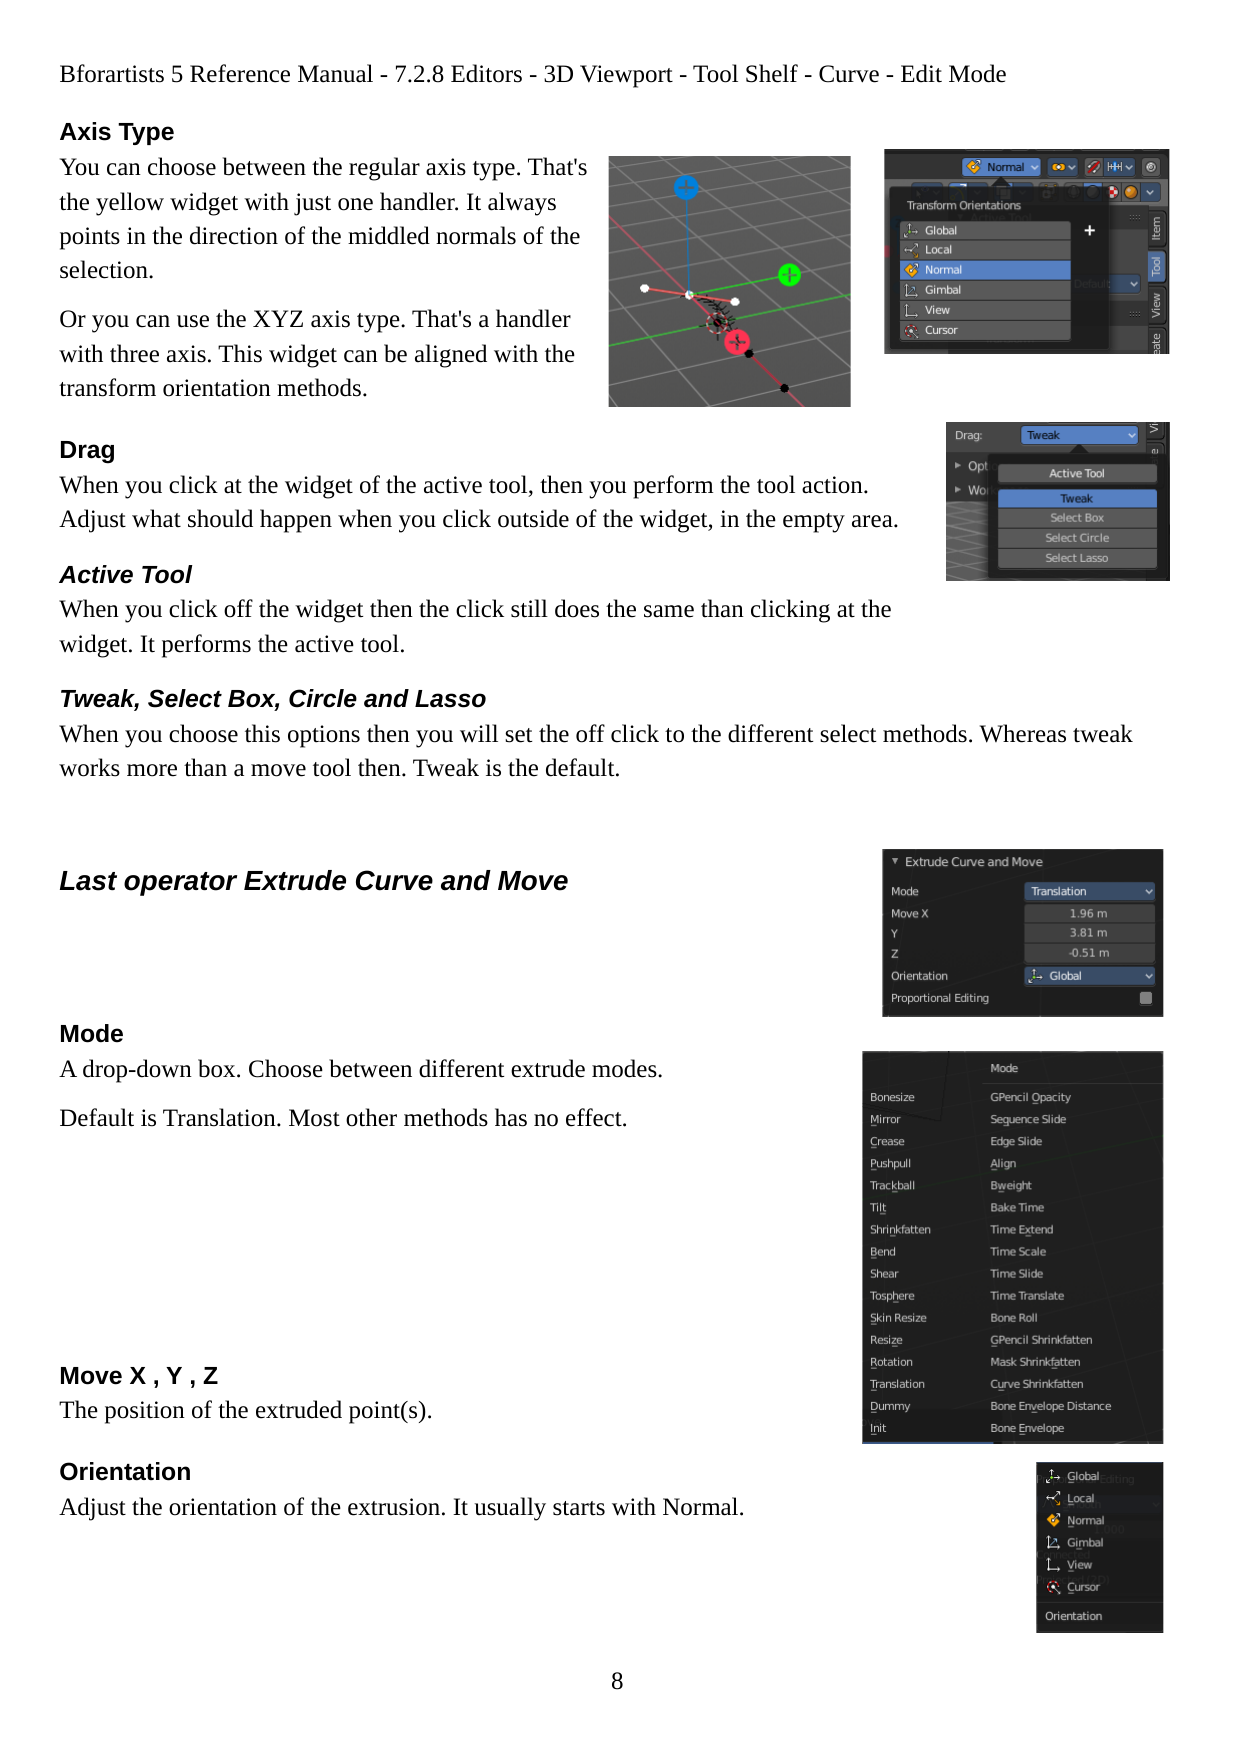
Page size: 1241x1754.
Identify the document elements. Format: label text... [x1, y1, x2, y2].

subtitle Tweak, Select Box, Circle and Lasso [59, 684, 1181, 713]
picture [1036, 1462, 1164, 1633]
text When you choose this options then you will set the off click to the different select methods. Whereas tweak works more than a move tool then. Tweak is the default. [59, 719, 1181, 782]
text When you click off the widget then the click still does the same than clicking at the widget. It performs the active tool. [59, 594, 1181, 658]
subtitle Mode [59, 1019, 1181, 1048]
subtitle Orientation [59, 1457, 1181, 1486]
picture [946, 422, 1170, 581]
text A drop-down box. Choose between different extrude modes. [59, 1054, 862, 1083]
text The position of the extruded point(s). [59, 1396, 862, 1424]
text When you click at the widget of the active tool, then you perform the tool action. Adjust what should happen when you click outside of the widget, in the empty area. [59, 470, 946, 533]
subtitle Drag [59, 435, 946, 464]
subtitle [1164, 1361, 1181, 1389]
subtitle Last operator Extrude Curve and Move [59, 864, 882, 896]
picture [608, 156, 851, 407]
text [851, 304, 1181, 402]
picture [862, 1051, 1164, 1444]
subtitle Move X , Y , Z [59, 1361, 862, 1389]
text Or you can use the XYZ axis type. That's a handler with three axis. This widget can be aligned with the transform orientation methods. [59, 304, 608, 402]
text You can choose between the regular axis type. That's the yellow widget with just one handler. It always points in the direction of the middled normals of the selection. [59, 152, 884, 284]
picture [882, 849, 1164, 1017]
subtitle Axis Type [59, 117, 1181, 146]
text Adjust the orientation of the extrusion. It usually starts with Normal. [59, 1492, 1036, 1521]
text Default is Translation. Most other methods has no effect. [59, 1103, 862, 1132]
subtitle Active Tool [59, 560, 1181, 588]
subtitle [1170, 435, 1181, 464]
picture [884, 149, 1170, 354]
